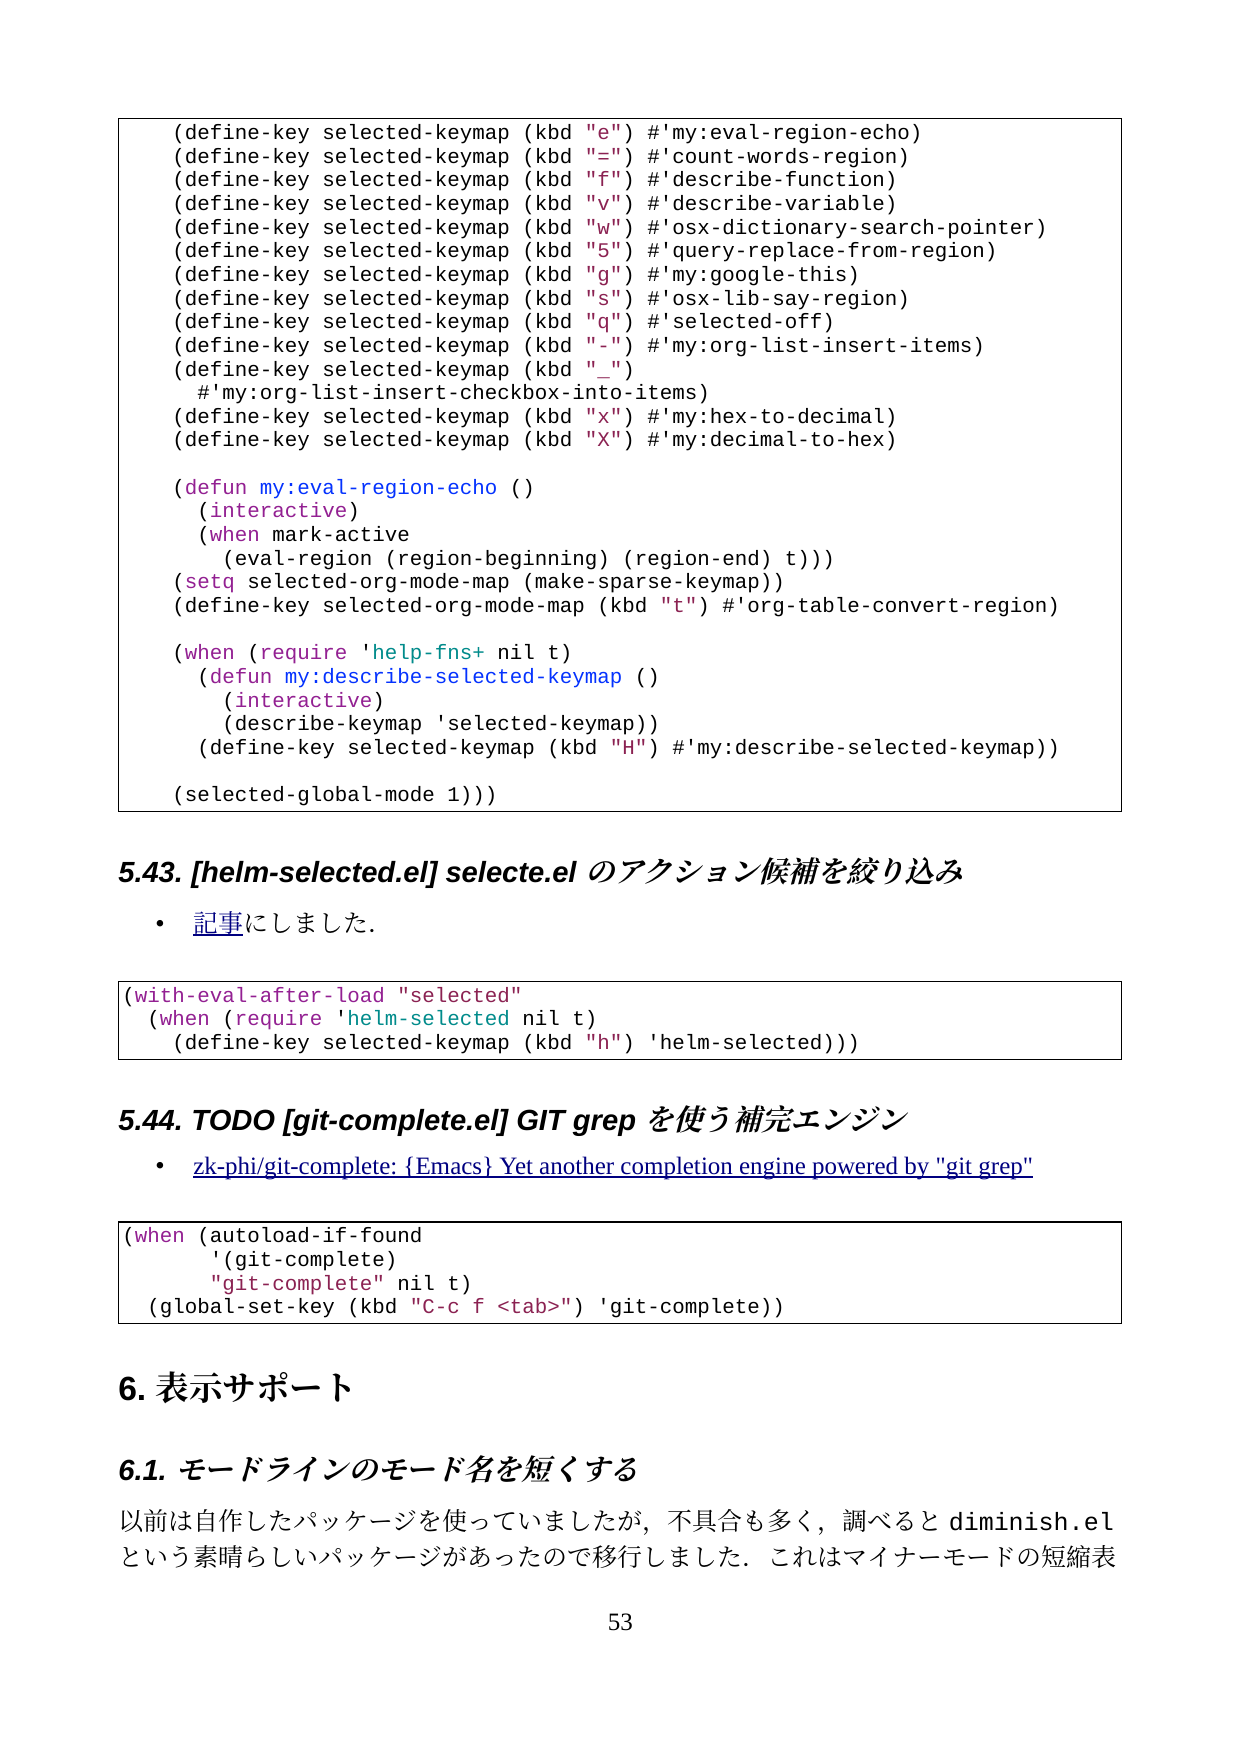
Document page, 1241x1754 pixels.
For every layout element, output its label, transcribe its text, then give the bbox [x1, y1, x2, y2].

subtitle モードラインのモード名を短くする [118, 1447, 1122, 1489]
list 記事にしました． [156, 903, 1122, 968]
text (define-key selected-keymap (kbd "_") [119, 354, 1121, 378]
text (define-key selected-keymap (kbd "w") #'osx-dictionary-search-pointer) [119, 213, 1121, 236]
text (define-key selected-keymap (kbd "-") #'my:org-list-insert-items) [119, 331, 1121, 354]
text (setq selected-org-mode-map (make-sparse-keymap)) [119, 567, 1121, 591]
text (define-key selected-keymap (kbd "g") #'my:google-this) [119, 260, 1121, 284]
text (interactive) [119, 686, 1121, 709]
text (describe-keymap 'selected-keymap)) [119, 709, 1121, 733]
text "git-complete" nil t) [119, 1269, 1121, 1292]
text (define-key selected-keymap (kbd "=") #'count-words-region) [119, 142, 1121, 165]
text (when mark-active [119, 520, 1121, 544]
text (when (autoload-if-found [119, 1223, 1121, 1245]
text (define-key selected-keymap (kbd "5") #'query-replace-from-region) [119, 236, 1121, 260]
text (defun my:eval-region-echo () [119, 473, 1121, 496]
text (define-key selected-keymap (kbd "q") #'selected-off) [119, 307, 1121, 331]
list zk-phi/git-complete: {Emacs} Yet another completion engine powered by "git grep" [156, 1151, 1122, 1209]
text (when (require 'help-fns+ nil t) [119, 638, 1121, 662]
text (global-set-key (kbd "C-c f <tab>") 'git-complete)) [119, 1292, 1121, 1323]
text (define-key selected-keymap (kbd "h") 'helm-selected))) [119, 1028, 1121, 1059]
subtitle TODO [git-complete.el] GIT grep を使う補完エンジン [118, 1097, 1122, 1139]
text (with-eval-after-load "selected" [119, 982, 1121, 1004]
subtitle 表示サポート [118, 1361, 1122, 1409]
text (eval-region (region-beginning) (region-end) t))) [119, 544, 1121, 567]
text (define-key selected-keymap (kbd "s") #'osx-lib-say-region) [119, 284, 1121, 307]
text #'my:org-list-insert-checkbox-into-items) [119, 378, 1121, 402]
text (define-key selected-keymap (kbd "e") #'my:eval-region-echo) [119, 119, 1121, 142]
text (defun my:describe-selected-keymap () [119, 662, 1121, 686]
text (selected-global-mode 1))) [119, 780, 1121, 811]
text 以前は自作したパッケージを使っていましたが，不具合も多く，調べると diminish.el という素晴らしいパッケージがあったので移行しました．これはマイナーモードの短縮表 [118, 1501, 1122, 1574]
text (interactive) [119, 496, 1121, 520]
text '(git-complete) [119, 1245, 1121, 1269]
text (define-key selected-keymap (kbd "f") #'describe-function) [119, 165, 1121, 189]
subtitle [helm-selected.el] selecte.el のアクション候補を絞り込み [118, 849, 1122, 891]
text (define-key selected-keymap (kbd "x") #'my:hex-to-decimal) [119, 402, 1121, 426]
text (define-key selected-keymap (kbd "X") #'my:decimal-to-hex) [119, 426, 1121, 449]
text (define-key selected-keymap (kbd "H") #'my:describe-selected-keymap)) [119, 733, 1121, 757]
text (when (require 'helm-selected nil t) [119, 1004, 1121, 1028]
text (define-key selected-org-mode-map (kbd "t") #'org-table-convert-region) [119, 591, 1121, 615]
text (define-key selected-keymap (kbd "v") #'describe-variable) [119, 189, 1121, 213]
